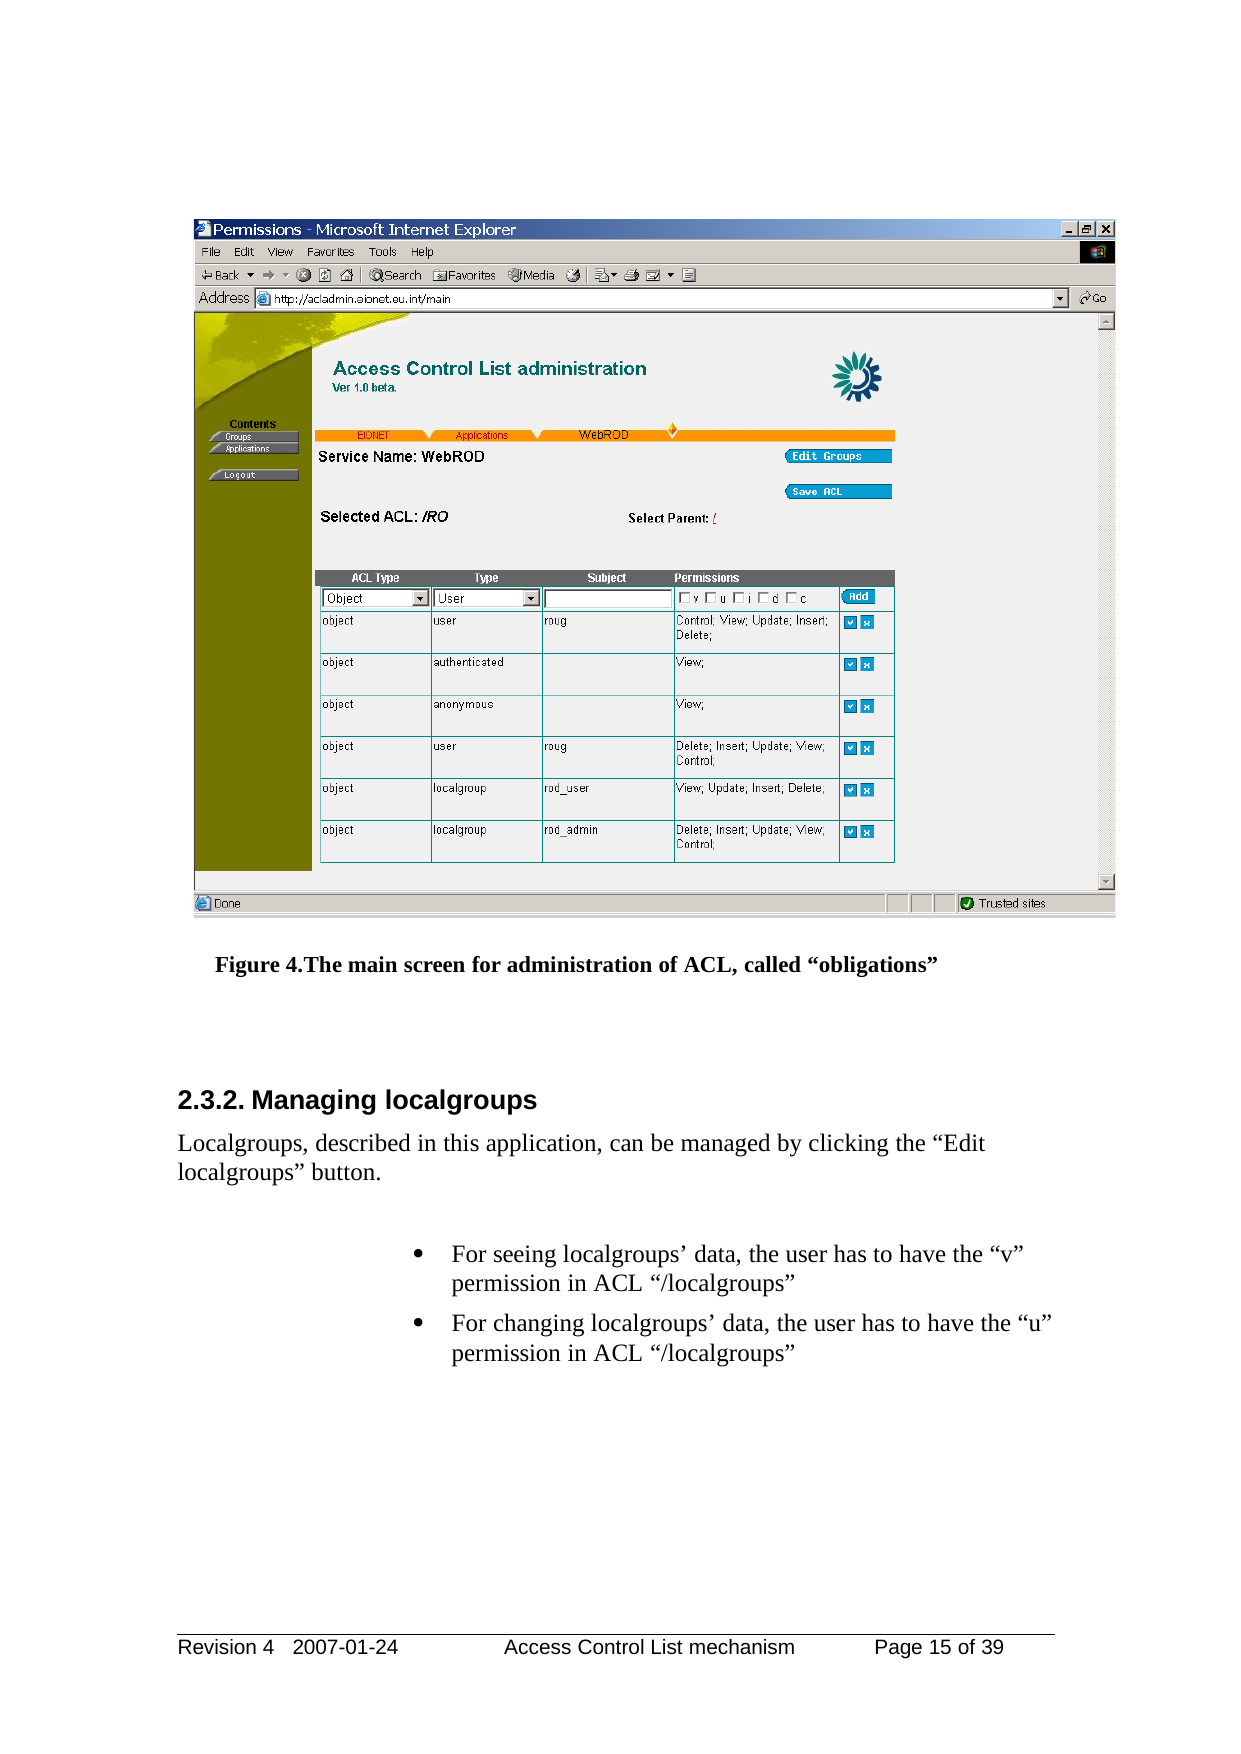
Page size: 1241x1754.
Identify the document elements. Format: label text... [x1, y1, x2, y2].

list The main screen for administration of ACL, called “obligations” [215, 951, 1092, 977]
picture [193, 219, 1116, 918]
list For seeing localgroups’ data, the user has to have the “v” permission in ACL “/localgroups” [414, 1238, 1092, 1297]
list For changing localgroups’ data, the user has to have the “u” permission in ACL “/localgroups” [414, 1308, 1092, 1366]
subtitle Managing localgroups [177, 1084, 1092, 1115]
text Localgroups, described in this application, can be managed by clicking the “Edit localgroups” button. [177, 1128, 1092, 1186]
